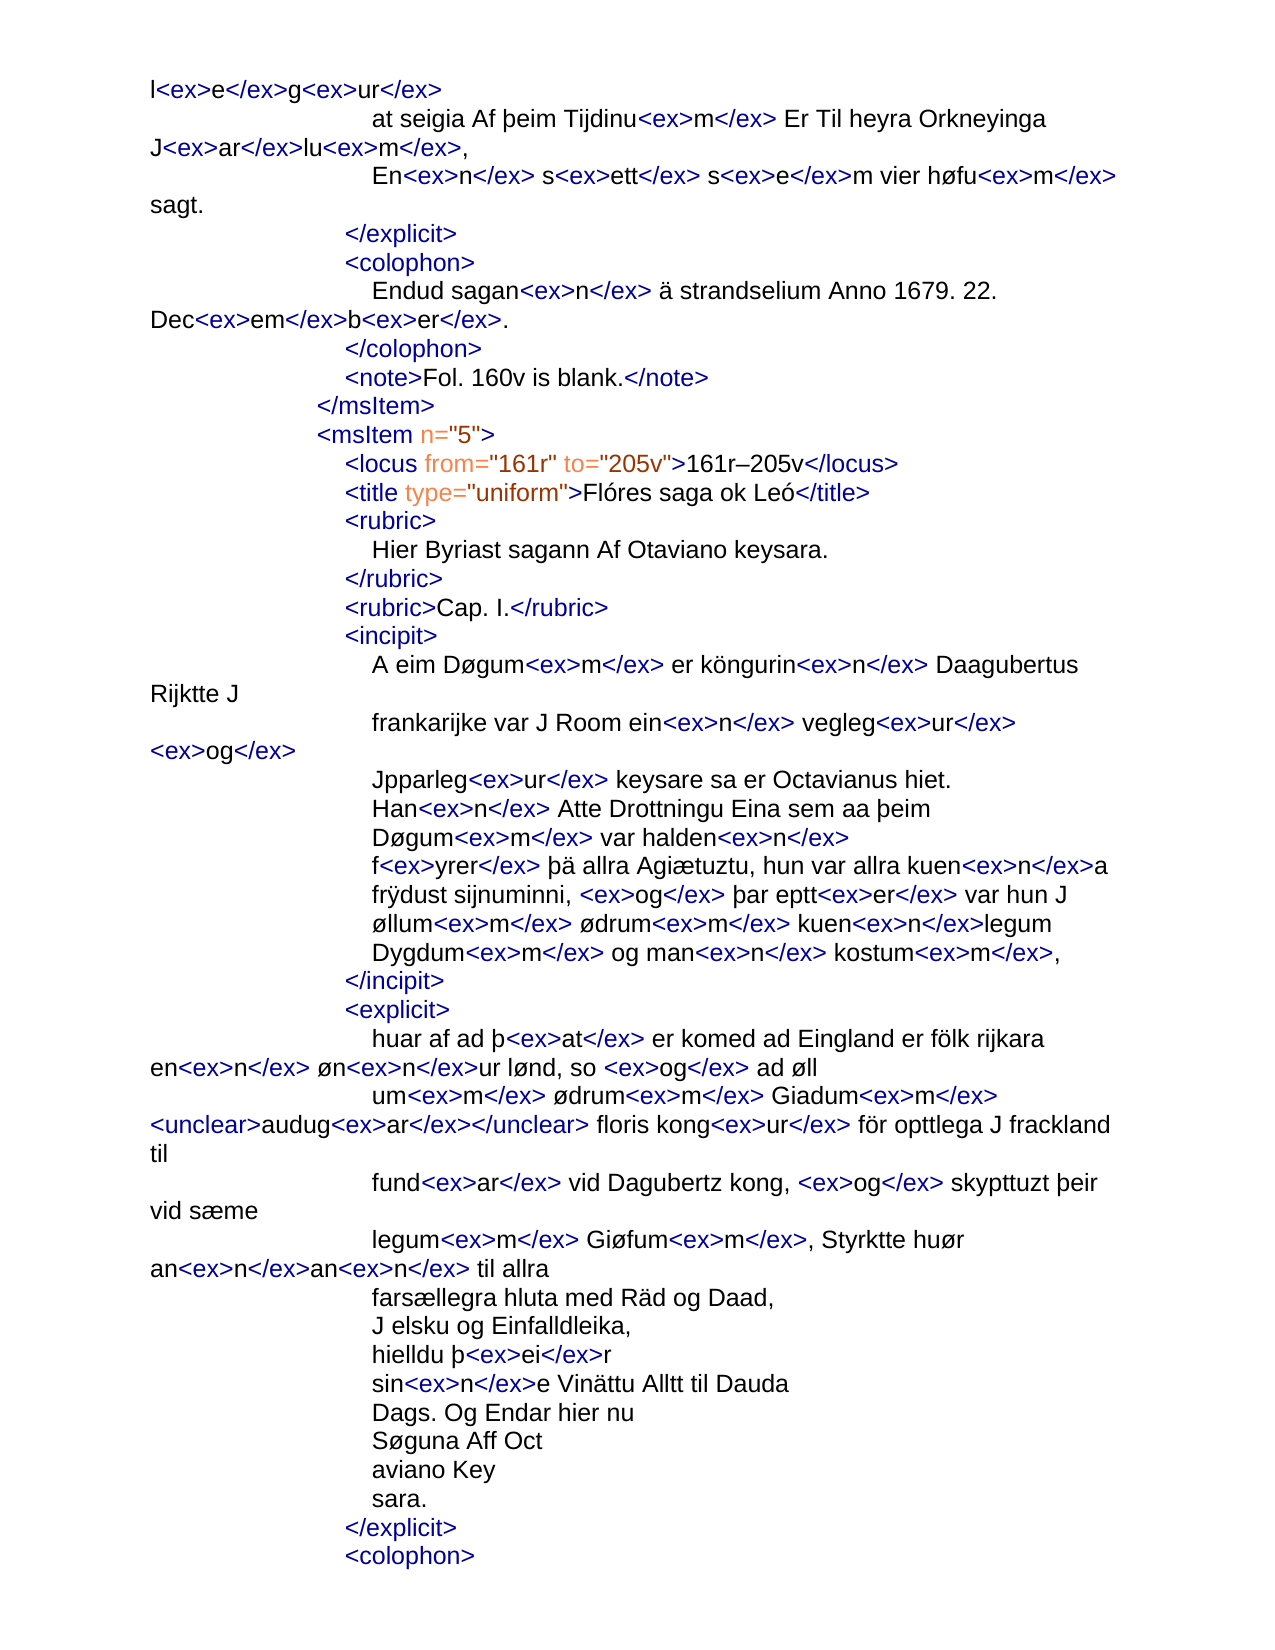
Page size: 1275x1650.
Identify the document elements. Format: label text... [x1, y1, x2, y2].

text l<ex>e</ex>g<ex>ur</ex> at seigia Af þeim Tijdinu<ex>m</ex> Er Til heyra Orkneyinga J<ex>ar</ex>lu<ex>m</ex>, En<ex>n</ex> s<ex>ett</ex> s<ex>e</ex>m vier høfu<ex>m</ex> sagt. </explicit> <colophon> Endud sagan<ex>n</ex> ä strandselium Anno 1679. 22. Dec<ex>em</ex>b<ex>er</ex>. </colophon> <note>Fol. 160v is blank.</note> </msItem> <msItem n="5"> <locus from="161r" to="205v">161r–205v</locus> <title type="uniform">Flóres saga ok Leó</title> <rubric> Hier Byriast sagann Af Otaviano keysara. </rubric> <rubric>Cap. I.</rubric> <incipit> A eim Døgum<ex>m</ex> er köngurin<ex>n</ex> Daagubertus Rijktte J frankarijke var J Room ein<ex>n</ex> vegleg<ex>ur</ex> <ex>og</ex> Jpparleg<ex>ur</ex> keysare sa er Octavianus hiet. Han<ex>n</ex> Atte Drottningu Eina sem aa þeim Døgum<ex>m</ex> var halden<ex>n</ex> f<ex>yrer</ex> þä allra Agiætuztu, hun var allra kuen<ex>n</ex>a frÿdust sijnuminni, <ex>og</ex> þar eptt<ex>er</ex> var hun J øllum<ex>m</ex> ødrum<ex>m</ex> kuen<ex>n</ex>legum Dygdum<ex>m</ex> og man<ex>n</ex> kostum<ex>m</ex>, </incipit> <explicit> huar af ad þ<ex>at</ex> er komed ad Eingland er fölk rijkara en<ex>n</ex> øn<ex>n</ex>ur lønd, so <ex>og</ex> ad øll um<ex>m</ex> ødrum<ex>m</ex> Giadum<ex>m</ex> <unclear>audug<ex>ar</ex></unclear> floris kong<ex>ur</ex> för opttlega J frackland til fund<ex>ar</ex> vid Dagubertz kong, <ex>og</ex> skypttuzt þeir vid sæme legum<ex>m</ex> Giøfum<ex>m</ex>, Styrktte huør an<ex>n</ex>an<ex>n</ex> til allra farsællegra hluta med Räd og Daad, J elsku og Einfalldleika, hielldu þ<ex>ei</ex>r sin<ex>n</ex>e Vinättu Alltt til Dauda Dags. Og Endar hier nu Søguna Aff Oct aviano Key sara. </explicit> <colophon> [150, 75, 1125, 1570]
